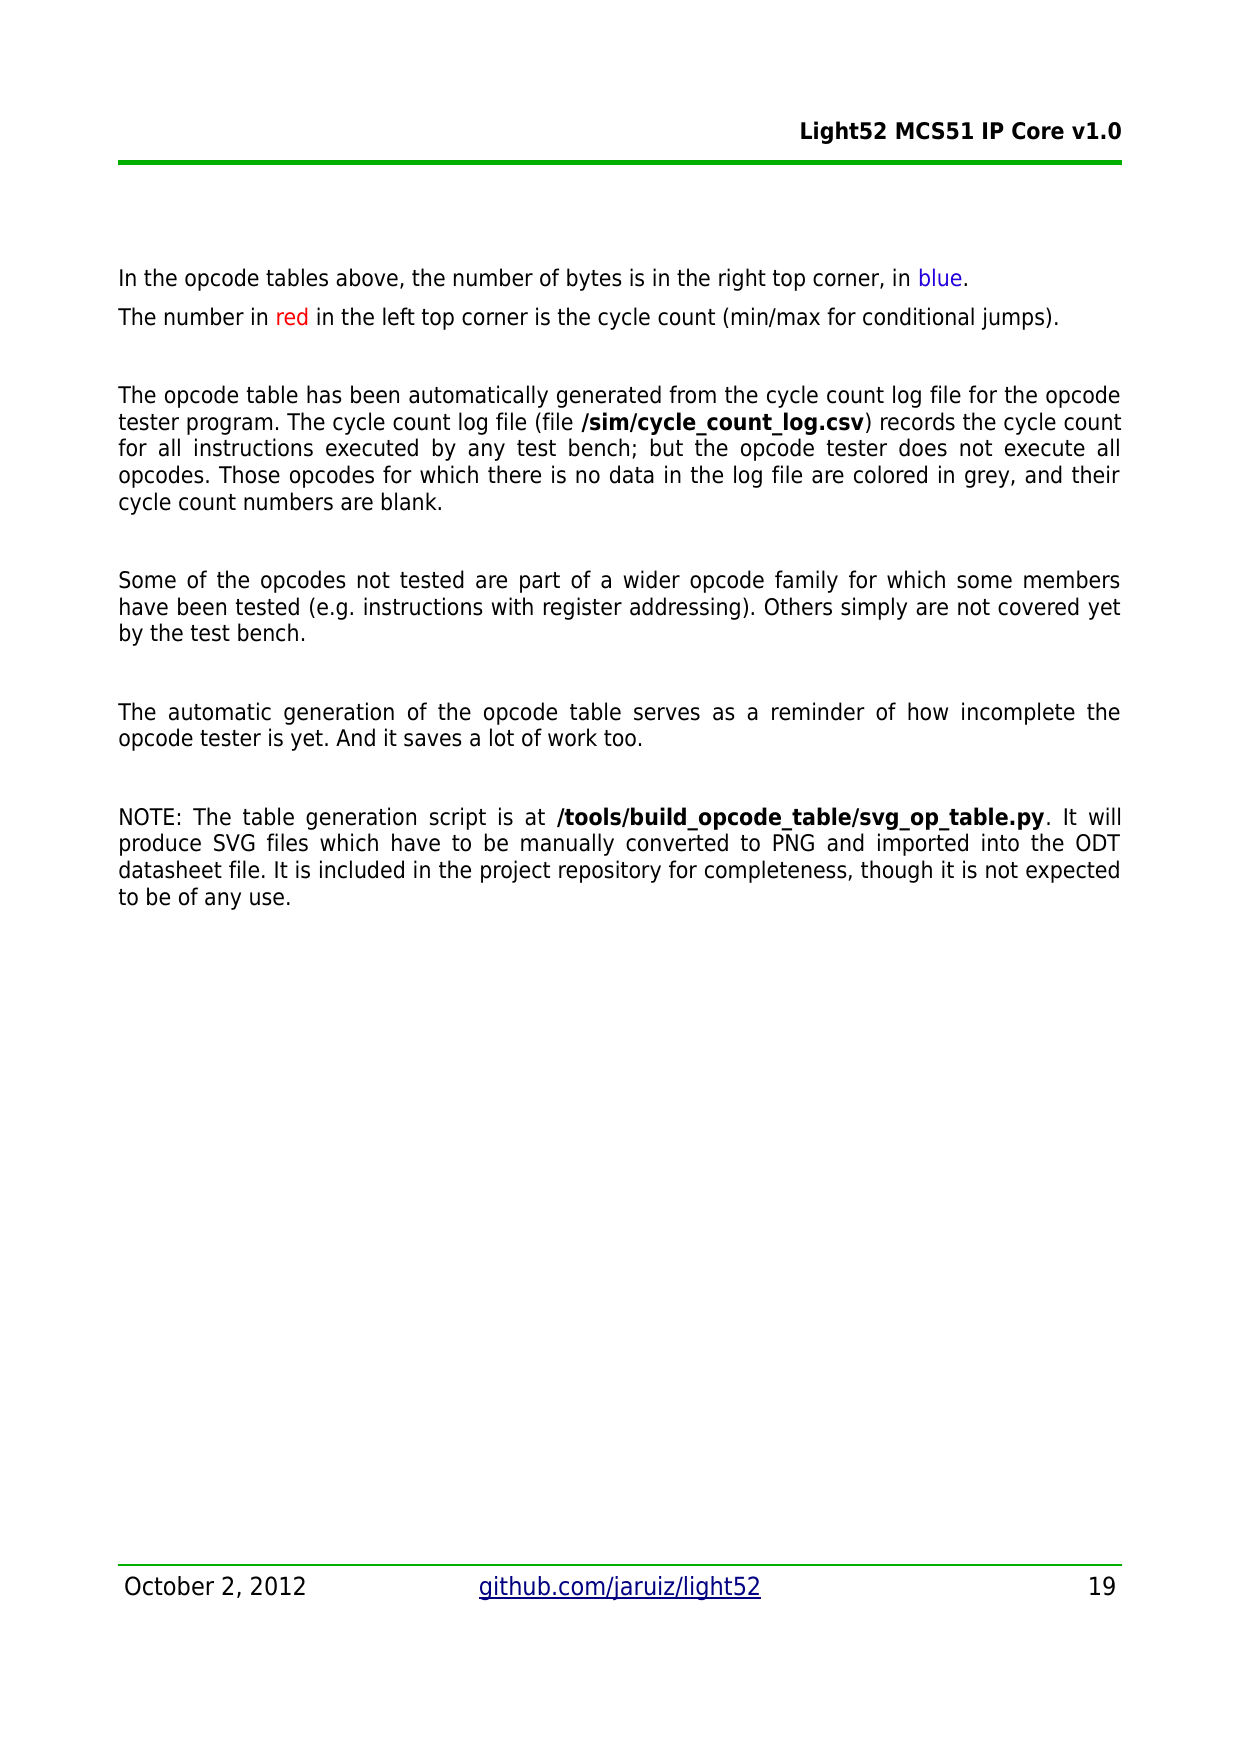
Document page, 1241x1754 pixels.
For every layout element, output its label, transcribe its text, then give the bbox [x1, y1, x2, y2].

text Some of the opcodes not tested are part of a wider opcode family for which some members have been tested (e.g. instructions with register addressing). Others simply are not covered yet by the test bench. [118, 567, 1122, 647]
text The opcode table has been automatically generated from the cycle count log file for the opcode tester program. The cycle count log file (file /sim/cycle_count_log.csv) records the cycle count for all instructions executed by any test bench; but the opcode tester does not execute all opcodes. Those opcodes for which there is no data in the log file are colored in grey, and their cycle count numbers are blank. [118, 382, 1122, 516]
text In the opcode tables above, the number of bytes is in the right top corner, in blue. [118, 265, 1122, 291]
text The automatic generation of the opcode table serves as a reminder of how incomplete the opcode tester is yet. And it saves a lot of work too. [118, 699, 1122, 752]
text The number in red in the left top corner is the cycle count (min/max for conditional jumps). [118, 304, 1122, 331]
text NOTE: The table generation script is at /tools/build_opcode_table/svg_op_table.py. It will produce SVG files which have to be manually converted to PNG and imported into the ODT datasheet file. It is included in the project repository for completeness, though it is not expected to be of any use. [118, 804, 1122, 911]
